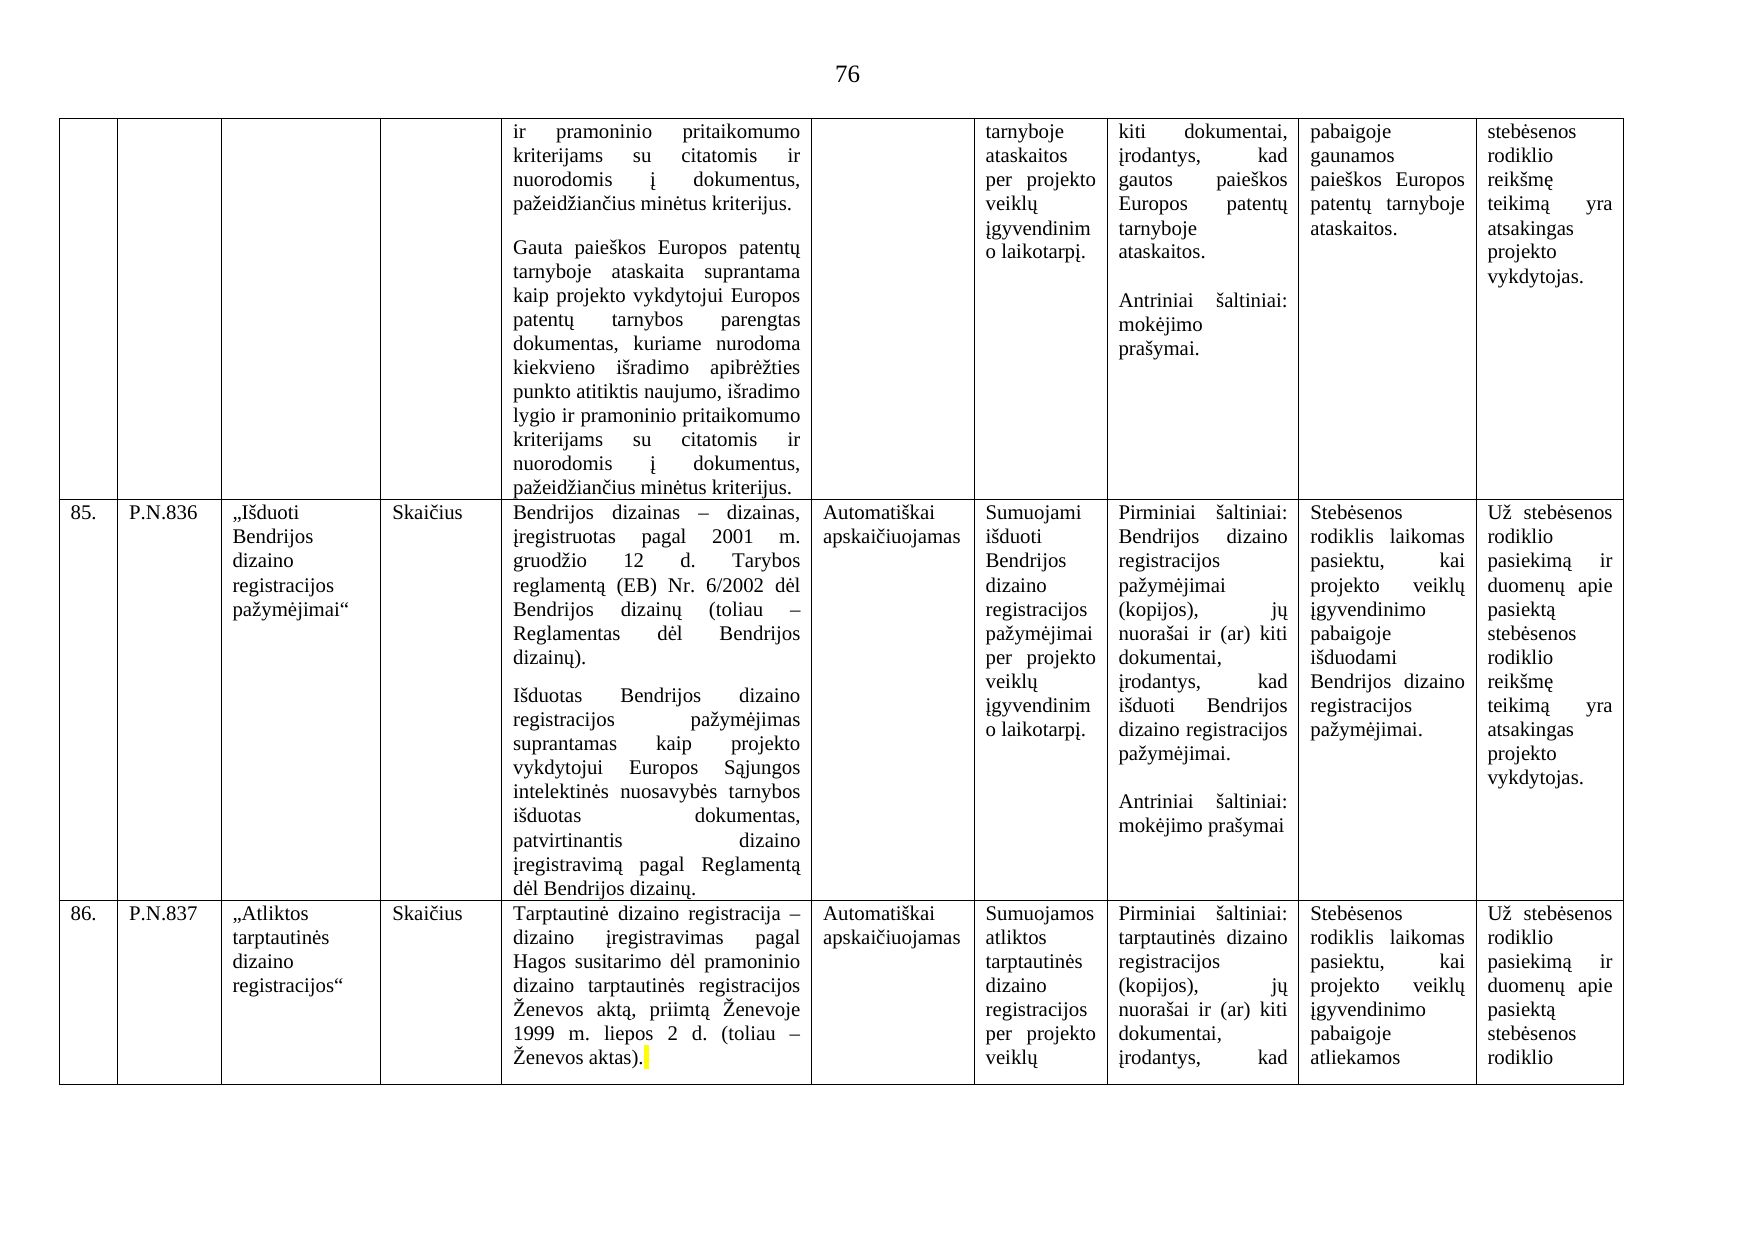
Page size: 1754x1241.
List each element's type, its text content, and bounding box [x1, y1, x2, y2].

table_cell [60, 119, 117, 499]
table_cell Tarptautinė dizaino registracija – dizaino įregistravimas pagal Hagos susitarimo dėl pramoninio dizaino tarptautinės registracijos Ženevos aktą, priimtą Ženevoje 1999 m. liepos 2 d. (toliau – Ženevos aktas). [502, 901, 811, 1083]
table_cell Skaičius [381, 500, 501, 900]
table_cell Stebėsenos rodiklis laikomas pasiektu, kai projekto veiklų įgyvendinimo pabaigoje atliekamos [1299, 901, 1476, 1083]
table_cell 86. [60, 901, 117, 1083]
table_cell Už stebėsenos rodiklio pasiekimą ir duomenų apie pasiektą stebėsenos rodiklio [1477, 901, 1623, 1083]
table_cell ir pramoninio pritaikomumo kriterijams su citatomis ir nuorodomis į dokumentus, pažeidžiančius minėtus kriterijus. Gauta paieškos Europos patentų tarnyboje ataskaita suprantama kaip projekto vykdytojui Europos patentų tarnybos parengtas dokumentas, kuriame nurodoma kiekvieno išradimo apibrėžties punkto atitiktis naujumo, išradimo lygio ir pramoninio pritaikomumo kriterijams su citatomis ir nuorodomis į dokumentus, pažeidžiančius minėtus kriterijus. [502, 119, 811, 499]
table_cell Automatiškai apskaičiuojamas [812, 901, 974, 1083]
table_cell Pirminiai šaltiniai: tarptautinės dizaino registracijos (kopijos), jų nuorašai ir (ar) kiti dokumentai, įrodantys, kad [1108, 901, 1298, 1083]
table_cell Sumuojami išduoti Bendrijos dizaino registracijos pažymėjimai per projekto veiklų įgyvendinimo laikotarpį. [975, 500, 1107, 900]
table_cell Bendrijos dizainas – dizainas, įregistruotas pagal 2001 m. gruodžio 12 d. Tarybos reglamentą (EB) Nr. 6/2002 dėl Bendrijos dizainų (toliau – Reglamentas dėl Bendrijos dizainų). Išduotas Bendrijos dizaino registracijos pažymėjimas suprantamas kaip projekto vykdytojui Europos Sąjungos intelektinės nuosavybės tarnybos išduotas dokumentas, patvirtinantis dizaino įregistravimą pagal Reglamentą dėl Bendrijos dizainų. [502, 500, 811, 900]
table_cell Pirminiai šaltiniai: Bendrijos dizaino registracijos pažymėjimai (kopijos), jų nuorašai ir (ar) kiti dokumentai, įrodantys, kad išduoti Bendrijos dizaino registracijos pažymėjimai. Antriniai šaltiniai: mokėjimo prašymai [1108, 500, 1298, 900]
table_cell [381, 119, 501, 499]
table_cell tarnyboje ataskaitos per projekto veiklų įgyvendinimo laikotarpį. [975, 119, 1107, 499]
table_cell pabaigoje gaunamos paieškos Europos patentų tarnyboje ataskaitos. [1299, 119, 1476, 499]
table_cell „Išduoti Bendrijos dizaino registracijos pažymėjimai“ [222, 500, 380, 900]
table_cell Stebėsenos rodiklis laikomas pasiektu, kai projekto veiklų įgyvendinimo pabaigoje išduodami Bendrijos dizaino registracijos pažymėjimai. [1299, 500, 1476, 900]
table_cell Už stebėsenos rodiklio pasiekimą ir duomenų apie pasiektą stebėsenos rodiklio reikšmę teikimą yra atsakingas projekto vykdytojas. [1477, 500, 1623, 900]
table_cell [222, 119, 380, 499]
table_cell Automatiškai apskaičiuojamas [812, 500, 974, 900]
table_cell P.N.837 [118, 901, 221, 1083]
table_cell [812, 119, 974, 499]
table_cell kiti dokumentai, įrodantys, kad gautos paieškos Europos patentų tarnyboje ataskaitos. Antriniai šaltiniai: mokėjimo prašymai. [1108, 119, 1298, 499]
table_cell 85. [60, 500, 117, 900]
table_cell [118, 119, 221, 499]
table_cell Skaičius [381, 901, 501, 1083]
table_cell P.N.836 [118, 500, 221, 900]
table_cell stebėsenos rodiklio reikšmę teikimą yra atsakingas projekto vykdytojas. [1477, 119, 1623, 499]
table_cell „Atliktos tarptautinės dizaino registracijos“ [222, 901, 380, 1083]
table_cell Sumuojamos atliktos tarptautinės dizaino registracijos per projekto veiklų [975, 901, 1107, 1083]
